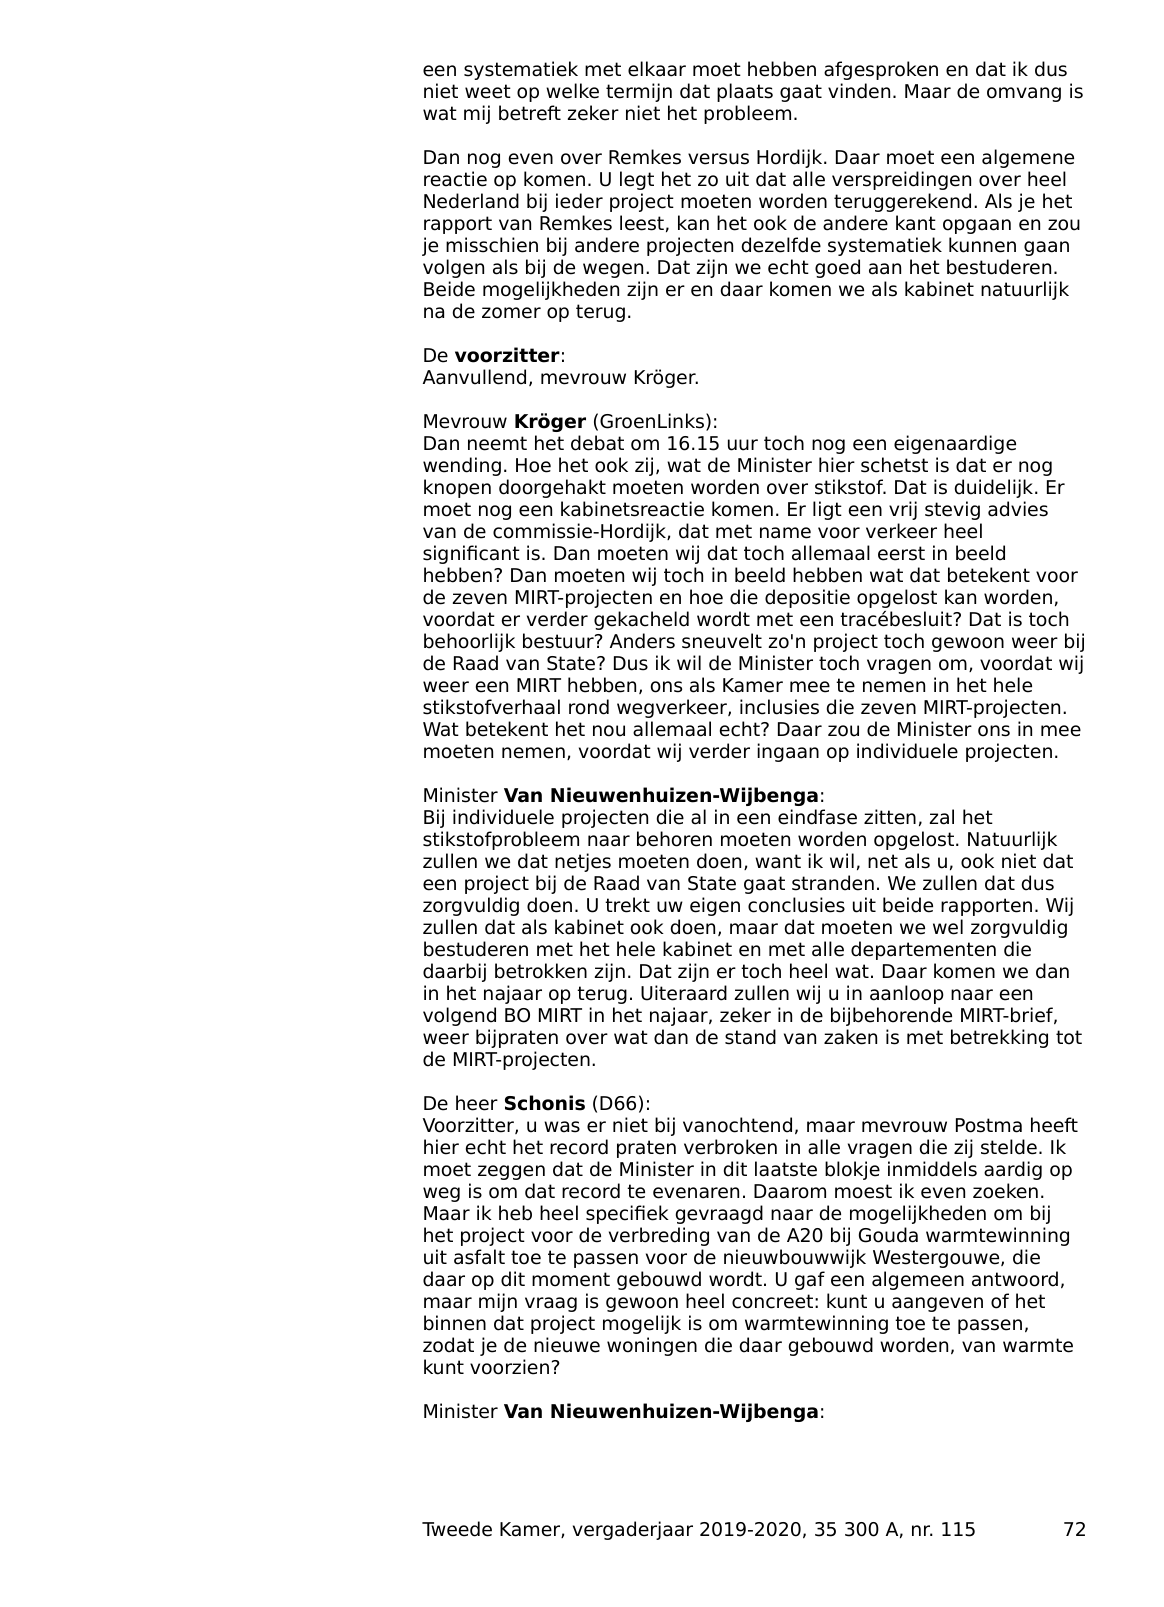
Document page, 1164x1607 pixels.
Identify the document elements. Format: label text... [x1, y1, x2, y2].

text een systematiek met elkaar moet hebben afgesproken en dat ik dus niet weet op welke termijn dat plaats gaat vinden. Maar de omvang is wat mij betreft zeker niet het probleem. [422, 59, 1087, 125]
text Dan neemt het debat om 16.15 uur toch nog een eigenaardige wending. Hoe het ook zij, wat de Minister hier schetst is dat er nog knopen doorgehakt moeten worden over stikstof. Dat is duidelijk. Er moet nog een kabinetsreactie komen. Er ligt een vrij stevig advies van de commissie-Hordijk, dat met name voor verkeer heel significant is. Dan moeten wij dat toch allemaal eerst in beeld hebben? Dan moeten wij toch in beeld hebben wat dat betekent voor de zeven MIRT-projecten en hoe die depositie opgelost kan worden, voordat er verder gekacheld wordt met een tracébesluit? Dat is toch behoorlijk bestuur? Anders sneuvelt zo'n project toch gewoon weer bij de Raad van State? Dus ik wil de Minister toch vragen om, voordat wij weer een MIRT hebben, ons als Kamer mee te nemen in het hele stikstofverhaal rond wegverkeer, inclusies die zeven MIRT-projecten. Wat betekent het nou allemaal echt? Daar zou de Minister ons in mee moeten nemen, voordat wij verder ingaan op individuele projecten. [422, 433, 1087, 763]
text De voorzitter: [422, 345, 1087, 367]
text Voorzitter, u was er niet bij vanochtend, maar mevrouw Postma heeft hier echt het record praten verbroken in alle vragen die zij stelde. Ik moet zeggen dat de Minister in dit laatste blokje inmiddels aardig op weg is om dat record te evenaren. Daarom moest ik even zoeken. Maar ik heb heel specifiek gevraagd naar de mogelijkheden om bij het project voor de verbreding van de A20 bij Gouda warmtewinning uit asfalt toe te passen voor de nieuwbouwwijk Westergouwe, die daar op dit moment gebouwd wordt. U gaf een algemeen antwoord, maar mijn vraag is gewoon heel concreet: kunt u aangeven of het binnen dat project mogelijk is om warmtewinning toe te passen, zodat je de nieuwe woningen die daar gebouwd worden, van warmte kunt voorzien? [422, 1115, 1087, 1379]
text Minister Van Nieuwenhuizen-Wijbenga: [422, 785, 1087, 807]
text Minister Van Nieuwenhuizen-Wijbenga: [422, 1401, 1087, 1423]
text Mevrouw Kröger (GroenLinks): [422, 411, 1087, 433]
text Aanvullend, mevrouw Kröger. [422, 367, 1087, 389]
text Dan nog even over Remkes versus Hordijk. Daar moet een algemene reactie op komen. U legt het zo uit dat alle verspreidingen over heel Nederland bij ieder project moeten worden teruggerekend. Als je het rapport van Remkes leest, kan het ook de andere kant opgaan en zou je misschien bij andere projecten dezelfde systematiek kunnen gaan volgen als bij de wegen. Dat zijn we echt goed aan het bestuderen. Beide mogelijkheden zijn er en daar komen we als kabinet natuurlijk na de zomer op terug. [422, 147, 1087, 323]
text Bij individuele projecten die al in een eindfase zitten, zal het stikstofprobleem naar behoren moeten worden opgelost. Natuurlijk zullen we dat netjes moeten doen, want ik wil, net als u, ook niet dat een project bij de Raad van State gaat stranden. We zullen dat dus zorgvuldig doen. U trekt uw eigen conclusies uit beide rapporten. Wij zullen dat als kabinet ook doen, maar dat moeten we wel zorgvuldig bestuderen met het hele kabinet en met alle departementen die daarbij betrokken zijn. Dat zijn er toch heel wat. Daar komen we dan in het najaar op terug. Uiteraard zullen wij u in aanloop naar een volgend BO MIRT in het najaar, zeker in de bijbehorende MIRT-brief, weer bijpraten over wat dan de stand van zaken is met betrekking tot de MIRT-projecten. [422, 807, 1087, 1071]
text De heer Schonis (D66): [422, 1093, 1087, 1115]
